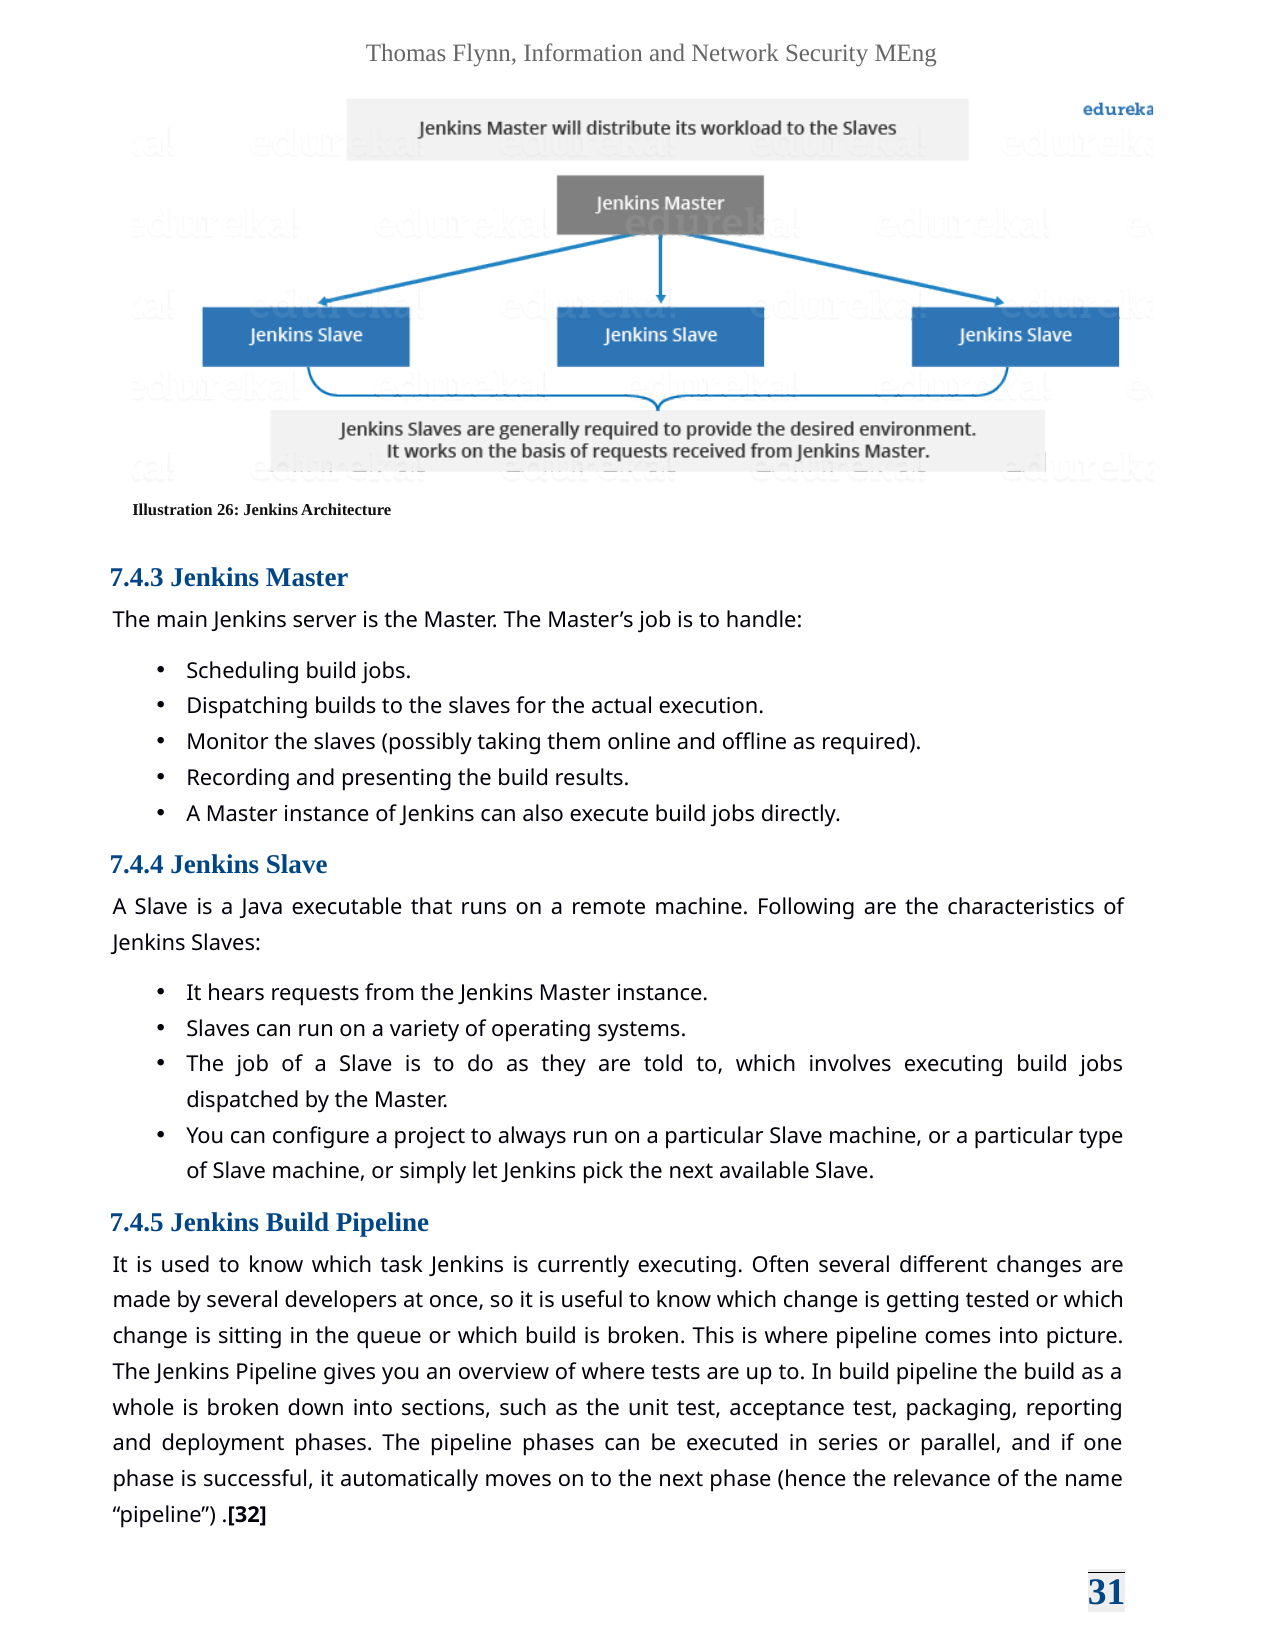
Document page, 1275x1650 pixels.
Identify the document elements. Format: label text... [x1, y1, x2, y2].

subtitle 7.4.5 Jenkins Build Pipeline [109, 1206, 1125, 1237]
text A Slave is a Java executable that runs on a remote machine. Following are the characteristics of Jenkins Slaves: [112, 891, 1125, 956]
text It is used to know which task Jenkins is currently executing. Often several different changes are made by several developers at once, so it is useful to know which change is getting tested or which change is sitting in the queue or which build is broken. This is where pipeline comes into picture. The Jenkins Pipeline gives you an overview of where tests are up to. In build pipeline the build as a whole is broken down into sections, such as the unit test, acceptance test, packaging, reporting and deployment phases. The pipeline phases can be executed in series or parallel, and if one phase is successful, it automatically moves on to the next phase (hence the relevance of the name “pipeline”) .[32] [112, 1249, 1125, 1528]
list You can configure a project to always run on a particular Slave machine, or a particular type of Slave machine, or simply let Jenkins pick the next available Slave. [156, 1120, 1125, 1185]
picture [132, 87, 1154, 490]
text The main Jenkins server is the Master. The Master’s job is to handle: [112, 604, 1125, 634]
list The job of a Slave is to do as they are told to, which involves executing build jobs dispatched by the Master. [156, 1048, 1125, 1114]
list Recording and presenting the build results. [156, 762, 1125, 792]
subtitle 7.4.4 Jenkins Slave [109, 848, 1125, 879]
list Scheduling build jobs. [156, 654, 1125, 684]
text Illustration 26: Jenkins Architecture [132, 490, 1153, 518]
list Slaves can run on a variety of operating systems. [156, 1012, 1125, 1042]
list Monitor the slaves (possibly taking them online and offline as required). [156, 726, 1125, 756]
list A Master instance of Jenkins can also execute build jobs directly. [156, 797, 1125, 827]
list It hears requests from the Jenkins Master instance. [156, 977, 1125, 1007]
list Dispatching builds to the slaves for the actual execution. [156, 690, 1125, 720]
subtitle 7.4.3 Jenkins Master [109, 561, 1125, 592]
